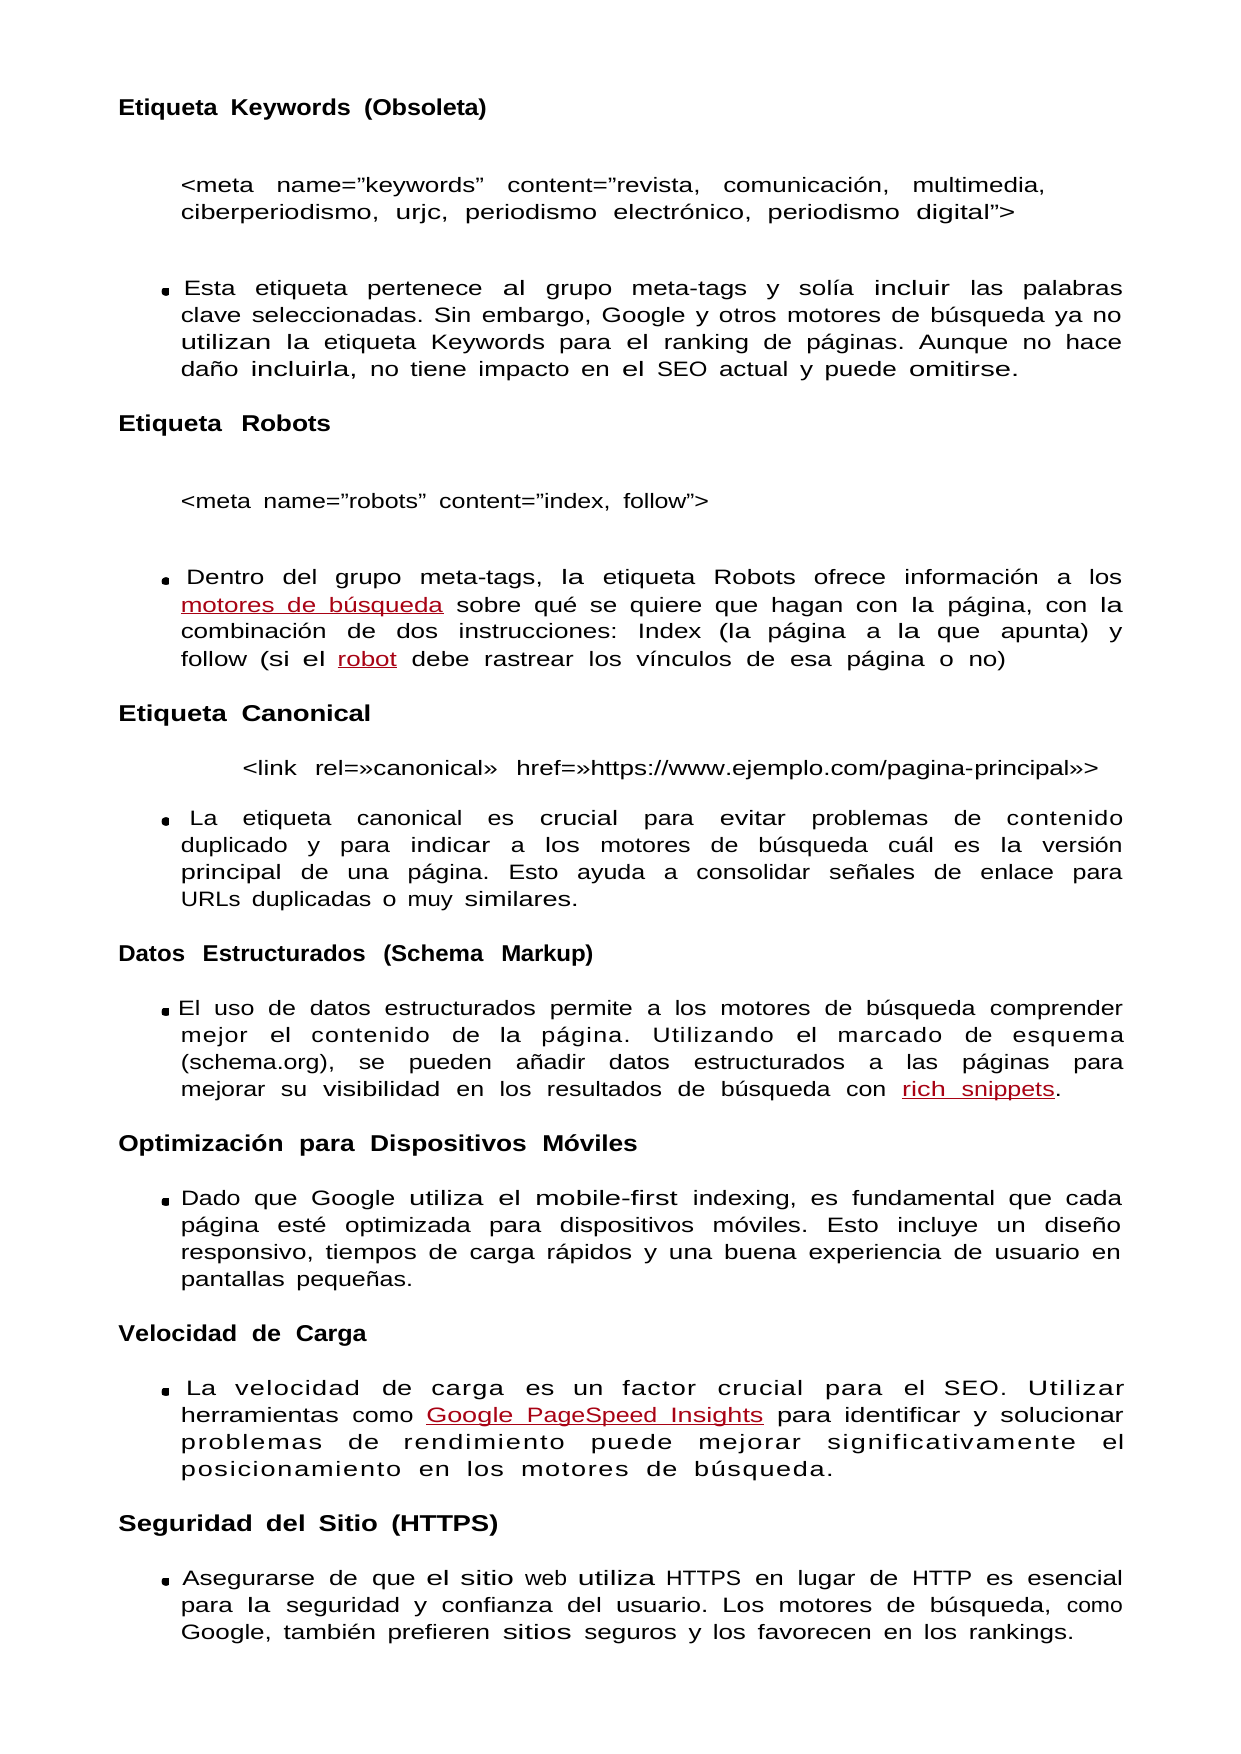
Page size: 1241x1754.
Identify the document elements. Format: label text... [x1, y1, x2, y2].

picture [161, 1388, 169, 1396]
text <meta name=”robots” content=”index, follow”> [181, 489, 1138, 513]
picture [161, 288, 169, 296]
subtitle Seguridad del Sitio (HTTPS) [118, 1510, 1138, 1537]
picture [161, 1008, 169, 1016]
picture [161, 1198, 169, 1206]
text Dado que Google utiliza el mobile-first indexing, es fundamental que cada página esté optimizada para dispositivos móviles. Esto incluye un diseño responsivo, tiempos de carga rápidos y una buena experiencia de usuario en pantallas pequeñas. [162, 1186, 1123, 1291]
text La etiqueta canonical es crucial para evitar problemas de contenido duplicado y para indicar a los motores de búsqueda cuál es la versión principal de una página. Esto ayuda a consolidar señales de enlace para URLs duplicadas o muy similares. [162, 806, 1123, 911]
picture [161, 577, 169, 585]
text Asegurarse de que el sitio web utiliza HTTPS en lugar de HTTP es esencial para la seguridad y confianza del usuario. Los motores de búsqueda, como Google, también prefieren sitios seguros y los favorecen en los rankings. [162, 1566, 1123, 1644]
subtitle Velocidad de Carga [118, 1320, 1138, 1347]
subtitle Etiqueta Robots [118, 410, 1138, 437]
text Dentro del grupo meta-tags, la etiqueta Robots ofrece información a los motores de búsqueda sobre qué se quiere que hagan con la página, con la combinación de dos instrucciones: Index (la página a la que apunta) y follow (si el robot debe rastrear los vínculos de esa página o no) [162, 565, 1123, 670]
text <meta name=”keywords” content=”revista, comunicación, multimedia, ciberperiodismo, urjc, periodismo electrónico, periodismo digital”> [181, 173, 1138, 224]
subtitle Etiqueta Keywords (Obsoleta) [118, 94, 1138, 121]
picture [161, 817, 169, 826]
subtitle Etiqueta Canonical [118, 700, 1138, 726]
text La velocidad de carga es un factor crucial para el SEO. Utilizar herramientas como Google PageSpeed Insights para identificar y solucionar problemas de rendimiento puede mejorar significativamente el posicionamiento en los motores de búsqueda. [162, 1376, 1124, 1481]
text El uso de datos estructurados permite a los motores de búsqueda comprender mejor el contenido de la página. Utilizando el marcado de esquema (schema.org), se pueden añadir datos estructurados a las páginas para mejorar su visibilidad en los resultados de búsqueda con rich snippets. [162, 996, 1124, 1101]
subtitle Optimización para Dispositivos Móviles [118, 1130, 1138, 1157]
text <link rel=»canonical» href=»https://www.ejemplo.com/pagina-principal»> [242, 755, 1138, 779]
text Esta etiqueta pertenece al grupo meta-tags y solía incluir las palabras clave seleccionadas. Sin embargo, Google y otros motores de búsqueda ya no utilizan la etiqueta Keywords para el ranking de páginas. Aunque no hace daño incluirla, no tiene impacto en el SEO actual y puede omitirse. [162, 276, 1123, 381]
subtitle Datos Estructurados (Schema Markup) [118, 940, 1138, 967]
picture [161, 1578, 169, 1586]
